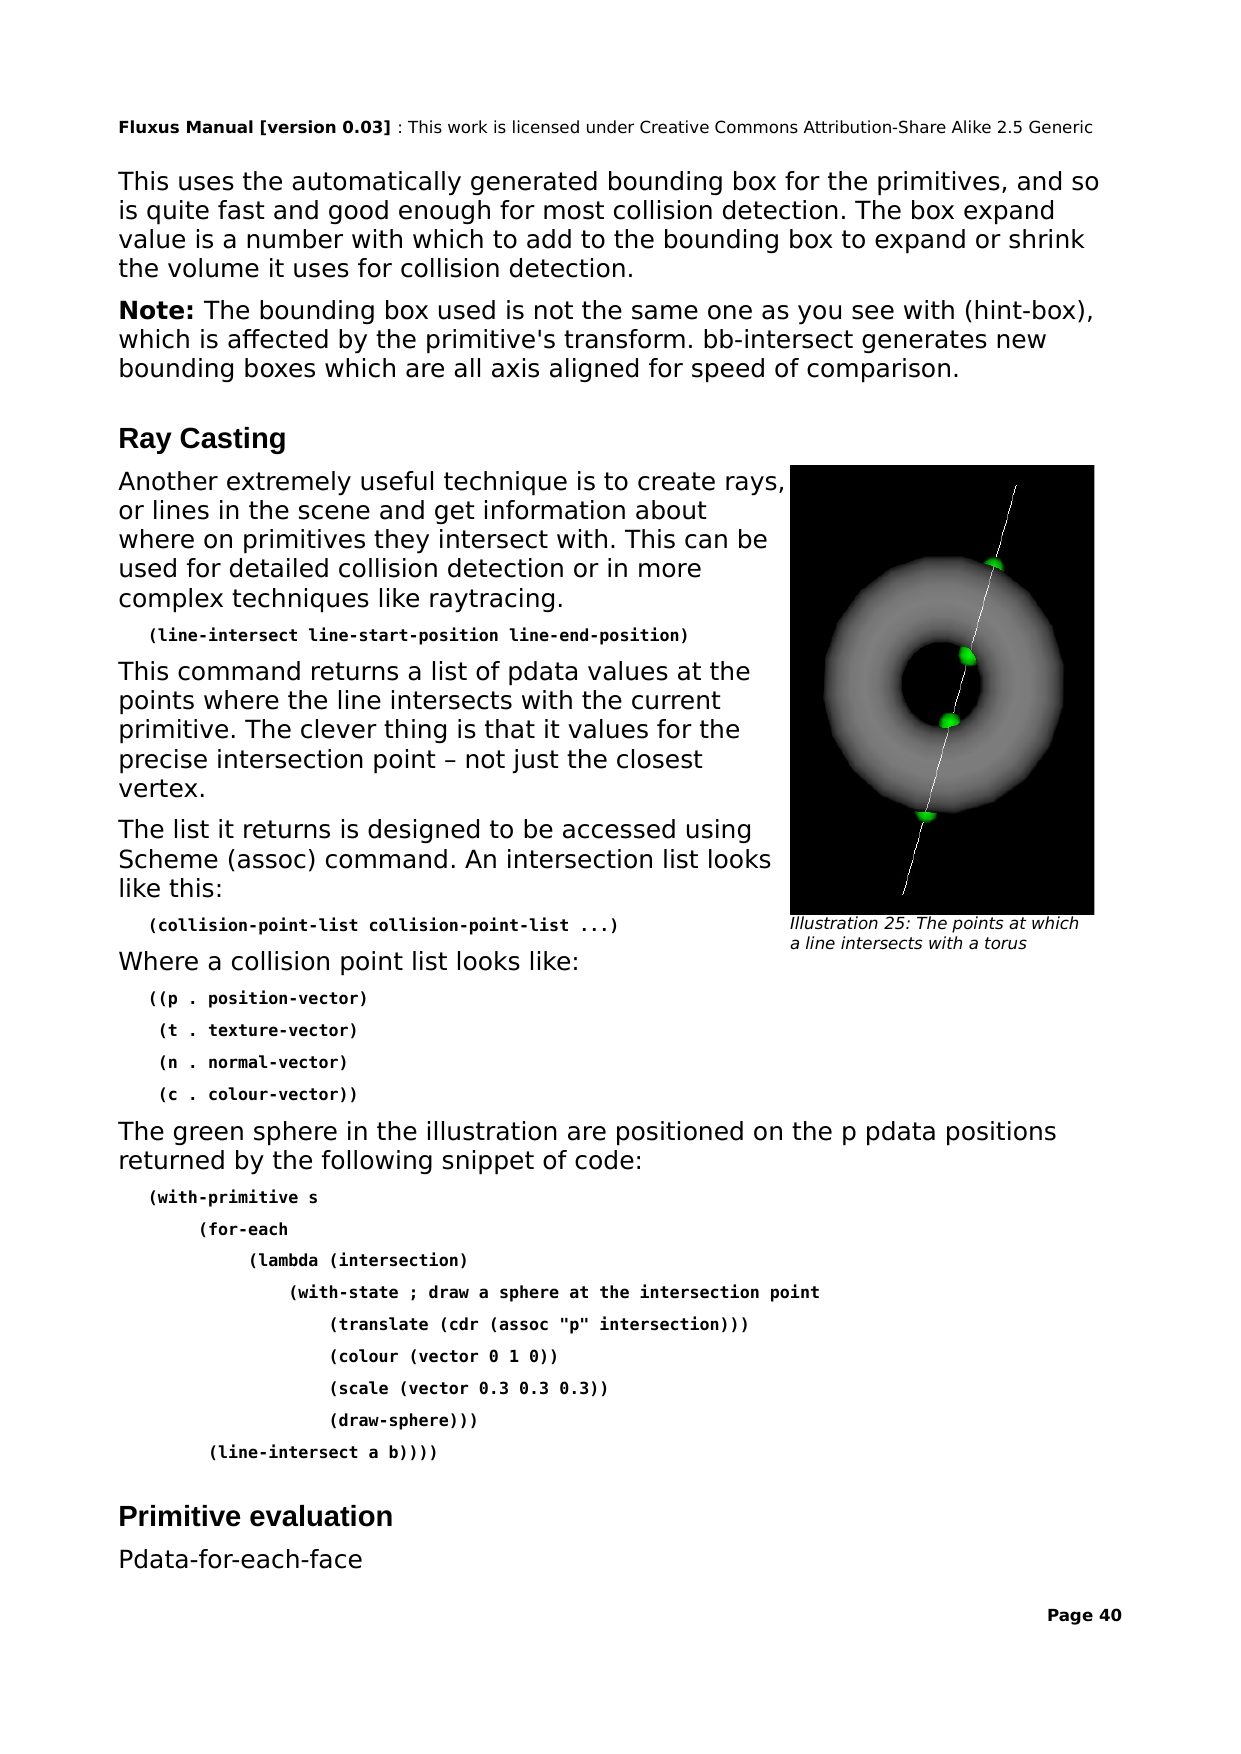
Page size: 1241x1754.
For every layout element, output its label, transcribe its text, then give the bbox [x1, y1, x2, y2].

text Pdata-for-each-face [118, 1546, 1122, 1575]
text (lambda (intersection) [148, 1251, 1122, 1271]
text (collision-point-list collision-point-list ...) [148, 916, 790, 935]
text The list it returns is designed to be accessed using Scheme (assoc) command. An intersection list looks like this: [118, 816, 790, 903]
text This command returns a list of pdata values at the points where the line intersects with the current primitive. The clever thing is that it values for the precise intersection point – not just the closest vertex. [118, 657, 790, 803]
text (t . texture-vector) [148, 1021, 1122, 1041]
text Illustration 25: The points at which a line intersects with a torus [790, 915, 1094, 953]
text (scale (vector 0.3 0.3 0.3)) [148, 1379, 1122, 1398]
text (for-each [148, 1219, 1122, 1239]
text (line-intersect line-start-position line-end-position) [148, 626, 790, 645]
text Another extremely useful technique is to create rays, or lines in the scene and get information about where on primitives they intersect with. This can be used for detailed collision detection or in more complex techniques like raytracing. [118, 467, 790, 613]
text This uses the automatically generated bounding box for the primitives, and so is quite fast and good enough for most collision detection. The box expand value is a number with which to add to the bounding box to expand or shrink the volume it uses for collision detection. [118, 167, 1122, 284]
text (translate (cdr (assoc "p" intersection))) [148, 1315, 1122, 1334]
subtitle Primitive evaluation [118, 1499, 1122, 1533]
subtitle Ray Casting [118, 421, 1122, 465]
text Where a collision point list looks like: [118, 948, 1122, 977]
text (n . normal-vector) [148, 1053, 1122, 1072]
text The green sphere in the illustration are positioned on the p pdata positions returned by the following snippet of code: [118, 1117, 1122, 1175]
text (with-state ; draw a sphere at the intersection point [148, 1283, 1122, 1303]
text (line-intersect a b)))) [148, 1443, 1122, 1462]
text (draw-sphere))) [148, 1411, 1122, 1430]
text (colour (vector 0 1 0)) [148, 1347, 1122, 1366]
text ((p . position-vector) [148, 989, 1122, 1009]
text Note: The bounding box used is not the same one as you see with (hint-box), which is affected by the primitive's transform. bb-intersect generates new bounding boxes which are all axis aligned for speed of comparison. [118, 296, 1122, 384]
text (with-primitive s [148, 1188, 1122, 1207]
text (c . colour-vector)) [148, 1085, 1122, 1104]
picture [790, 465, 1095, 915]
text [1095, 816, 1122, 903]
